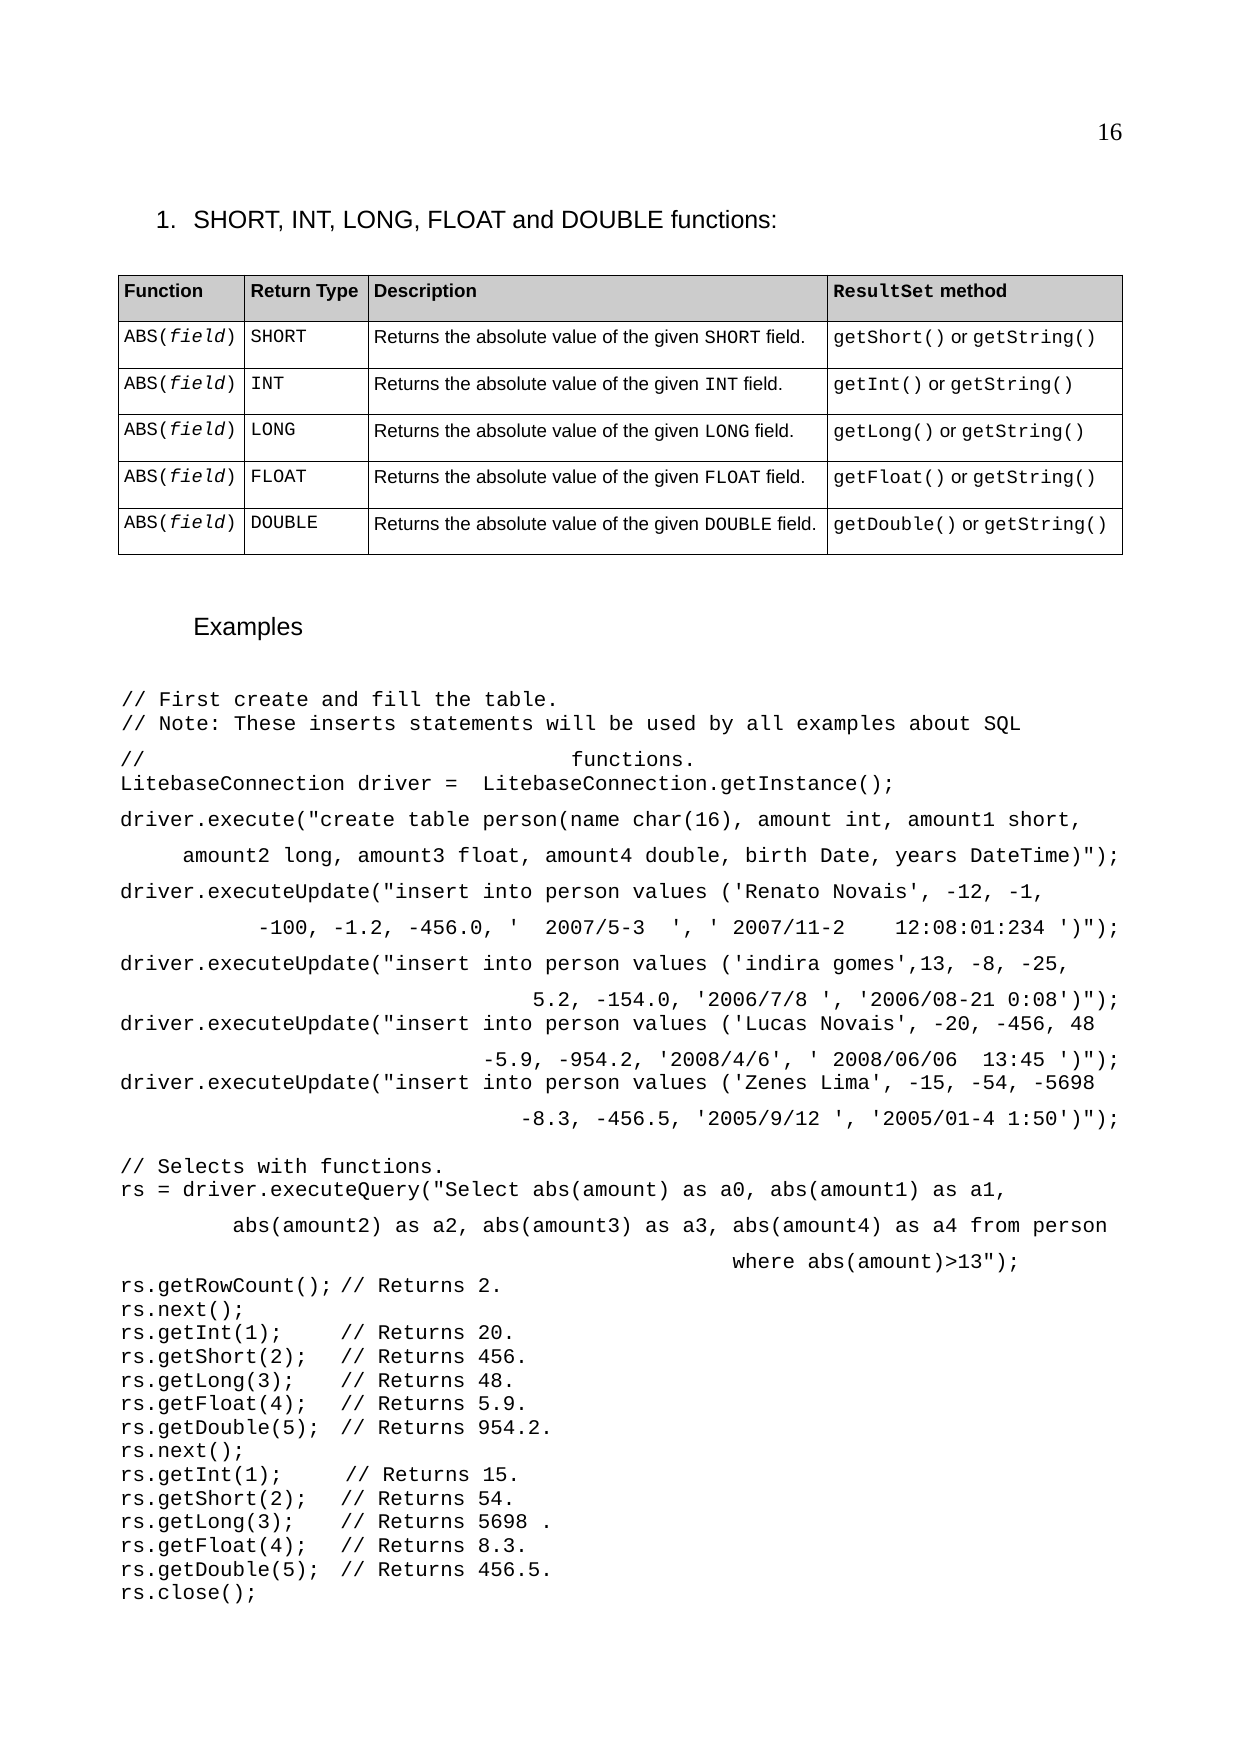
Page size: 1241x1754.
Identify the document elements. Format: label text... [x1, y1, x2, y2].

table_cell Returns the absolute value of the given INT field. [369, 369, 827, 414]
list SHORT, INT, LONG, FLOAT and DOUBLE functions: [156, 206, 1122, 262]
table_cell getShort() or getString() [828, 322, 1122, 368]
table_cell ABS(field) [119, 509, 244, 554]
table_cell ABS(field) [119, 322, 244, 368]
list 5.2, -154.0, '2006/7/8 ', '2006/08-21 0:08')"); driver.executeUpdate("insert into person values ('Lucas Novais', -20, -456, 48 [82, 989, 1122, 1036]
table_cell Returns the absolute value of the given SHORT field. [369, 322, 827, 368]
table_header Description [369, 276, 827, 321]
table_cell getFloat() or getString() [828, 462, 1122, 507]
list // functions. LitebaseConnection driver = LitebaseConnection.getInstance(); [82, 749, 1122, 796]
table_cell Returns the absolute value of the given DOUBLE field. [369, 509, 827, 554]
table_header Function [119, 276, 244, 321]
list driver.execute("create table person(name char(16), amount int, amount1 short, [82, 809, 1122, 832]
list amount2 long, amount3 float, amount4 double, birth Date, years DateTime)"); [82, 845, 1122, 868]
table_cell LONG [245, 415, 368, 461]
list abs(amount2) as a2, abs(amount3) as a3, abs(amount4) as a4 from person [82, 1215, 1122, 1239]
table_cell DOUBLE [245, 509, 368, 554]
table_cell INT [245, 369, 368, 414]
list driver.executeUpdate("insert into person values ('Renato Novais', -12, -1, [82, 881, 1122, 904]
table_cell SHORT [245, 322, 368, 368]
table_header ResultSet method [828, 276, 1122, 321]
table_cell ABS(field) [119, 369, 244, 414]
table_cell getLong() or getString() [828, 415, 1122, 461]
table_cell Returns the absolute value of the given FLOAT field. [369, 462, 827, 507]
list -8.3, -456.5, '2005/9/12 ', '2005/01-4 1:50')"); // Selects with functions. rs = driver.executeQuery("Select abs(amount) as a0, abs(amount1) as a1, [82, 1108, 1122, 1203]
table_cell ABS(field) [119, 462, 244, 507]
table_header Return Type [245, 276, 368, 321]
table_cell getInt() or getString() [828, 369, 1122, 414]
list where abs(amount)>13"); rs.getRowCount(); // Returns 2. rs.next(); rs.getInt(1); // Returns 20. rs.getShort(2); // Returns 456. rs.getLong(3); // Returns 48. rs.getFloat(4); // Returns 5.9. rs.getDouble(5); // Returns 954.2. rs.next(); rs.getInt(1); // Returns 15. rs.getShort(2); // Returns 54. rs.getLong(3); // Returns 5698 . rs.getFloat(4); // Returns 8.3. rs.getDouble(5); // Returns 456.5. rs.close(); [82, 1251, 1122, 1606]
table_cell Returns the absolute value of the given LONG field. [369, 415, 827, 461]
list driver.executeUpdate("insert into person values ('indira gomes',13, -8, -25, [82, 953, 1122, 977]
list Examples [156, 613, 1122, 641]
list // First create and fill the table. // Note: These inserts statements will be used by all examples about SQL [84, 689, 1122, 737]
table_cell ABS(field) [119, 415, 244, 461]
table_cell getDouble() or getString() [828, 509, 1122, 554]
list -5.9, -954.2, '2008/4/6', ' 2008/06/06 13:45 ')"); driver.executeUpdate("insert into person values ('Zenes Lima', -15, -54, -5698 [82, 1049, 1122, 1096]
list -100, -1.2, -456.0, ' 2007/5-3 ', ' 2007/11-2 12:08:01:234 ')"); [82, 917, 1122, 941]
table_cell FLOAT [245, 462, 368, 507]
